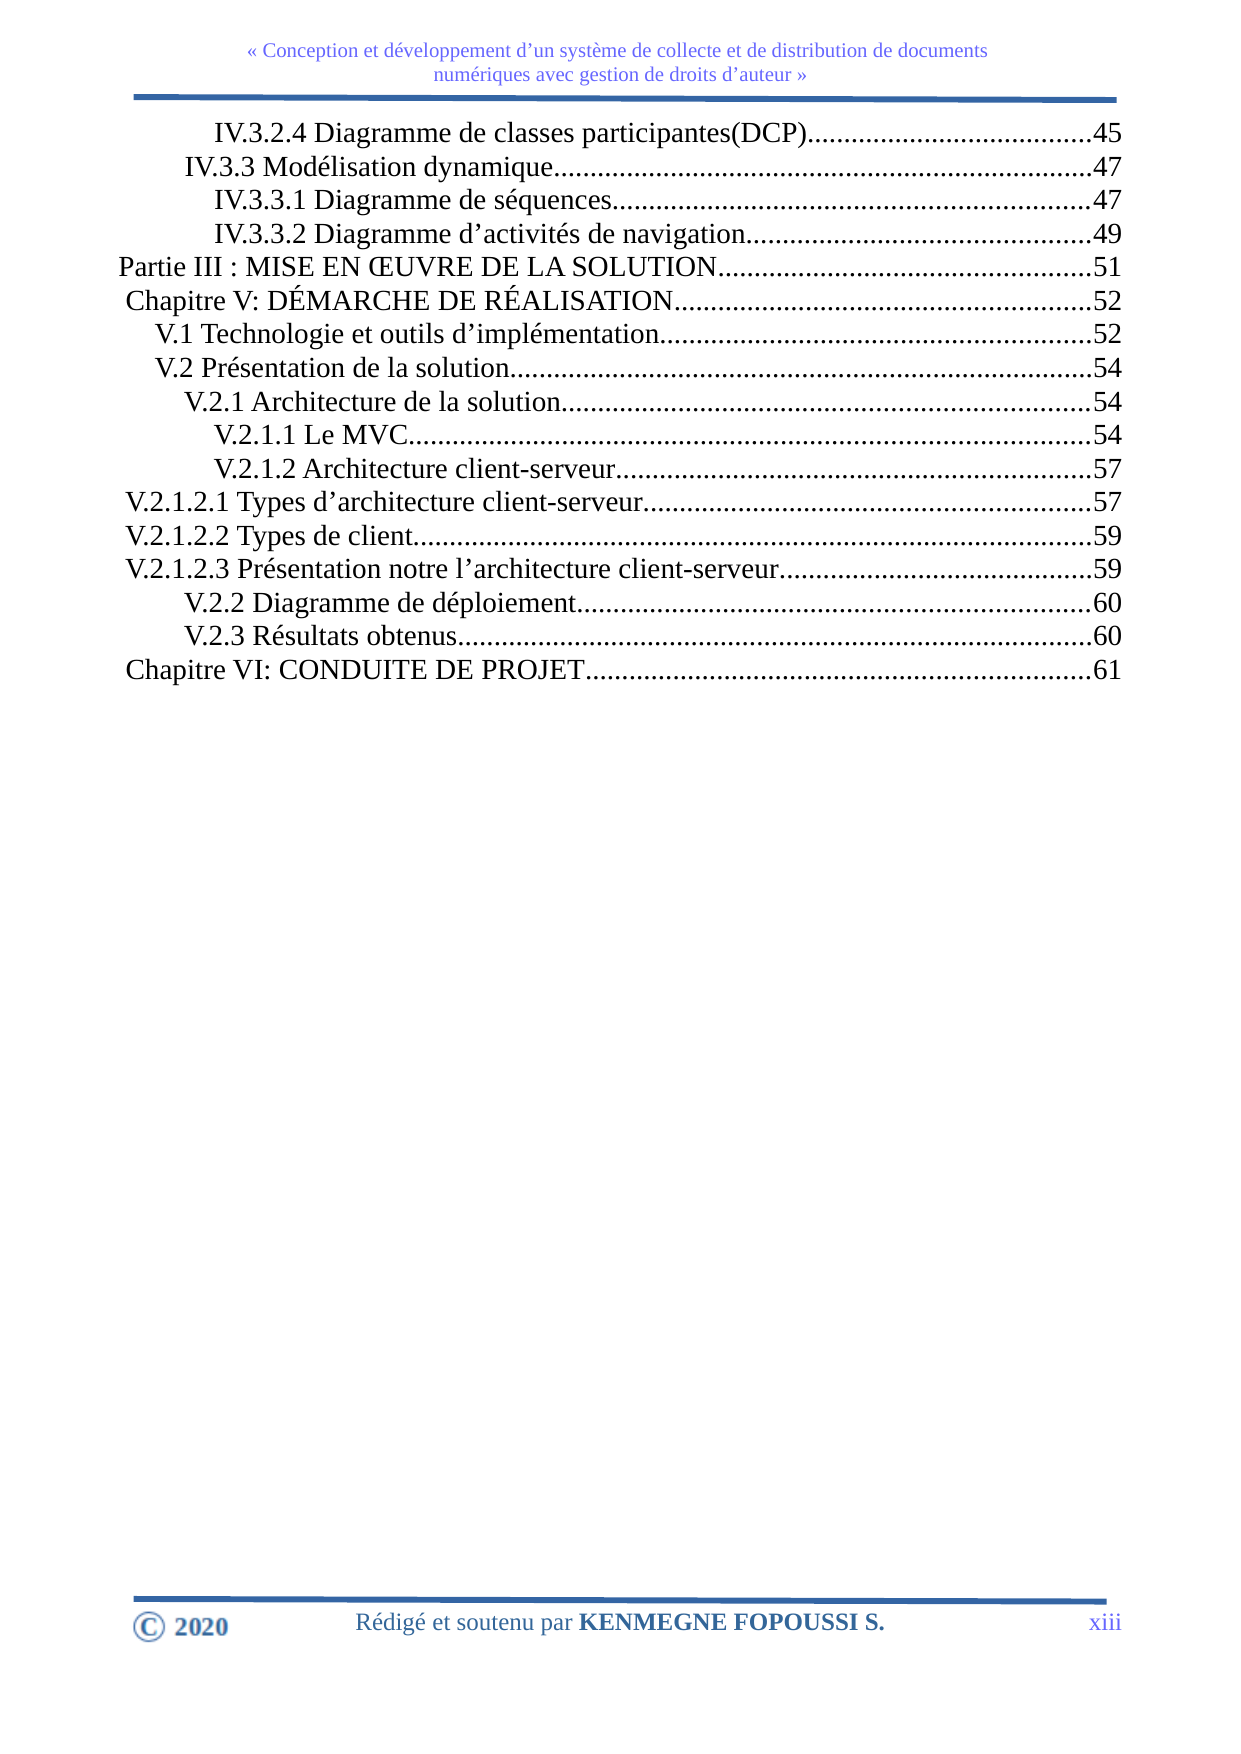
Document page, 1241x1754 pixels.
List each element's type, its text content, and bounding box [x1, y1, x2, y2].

text V.2.3 Résultats obtenus 60 [177, 618, 1122, 652]
text V.2.1.2.1 Types d’architecture client-serveur 57 [118, 484, 1122, 518]
text IV.3.3.2 Diagramme d’activités de navigation 49 [207, 216, 1122, 249]
text V.2 Présentation de la solution 54 [148, 350, 1122, 384]
text Chapitre V: DÉMARCHE DE RÉALISATION 52 [118, 283, 1122, 317]
text V.2.1.2 Architecture client-serveur 57 [207, 451, 1122, 484]
text V.2.1 Architecture de la solution 54 [177, 384, 1122, 417]
text Chapitre VI: CONDUITE DE PROJET 61 [118, 652, 1122, 686]
text IV.3.3 Modélisation dynamique 47 [177, 149, 1122, 182]
text IV.3.2.4 Diagramme de classes participantes(DCP) 45 [207, 115, 1122, 149]
text V.2.1.2.3 Présentation notre l’architecture client-serveur 59 [118, 551, 1122, 585]
text V.2.2 Diagramme de déploiement 60 [177, 585, 1122, 618]
picture [126, 1604, 231, 1647]
text V.2.1.1 Le MVC 54 [207, 417, 1122, 451]
text V.2.1.2.2 Types de client 59 [118, 518, 1122, 551]
text IV.3.3.1 Diagramme de séquences 47 [207, 182, 1122, 216]
text Partie III : MISE EN ŒUVRE DE LA SOLUTION 51 [118, 249, 1122, 283]
text V.1 Technologie et outils d’implémentation 52 [148, 317, 1122, 350]
